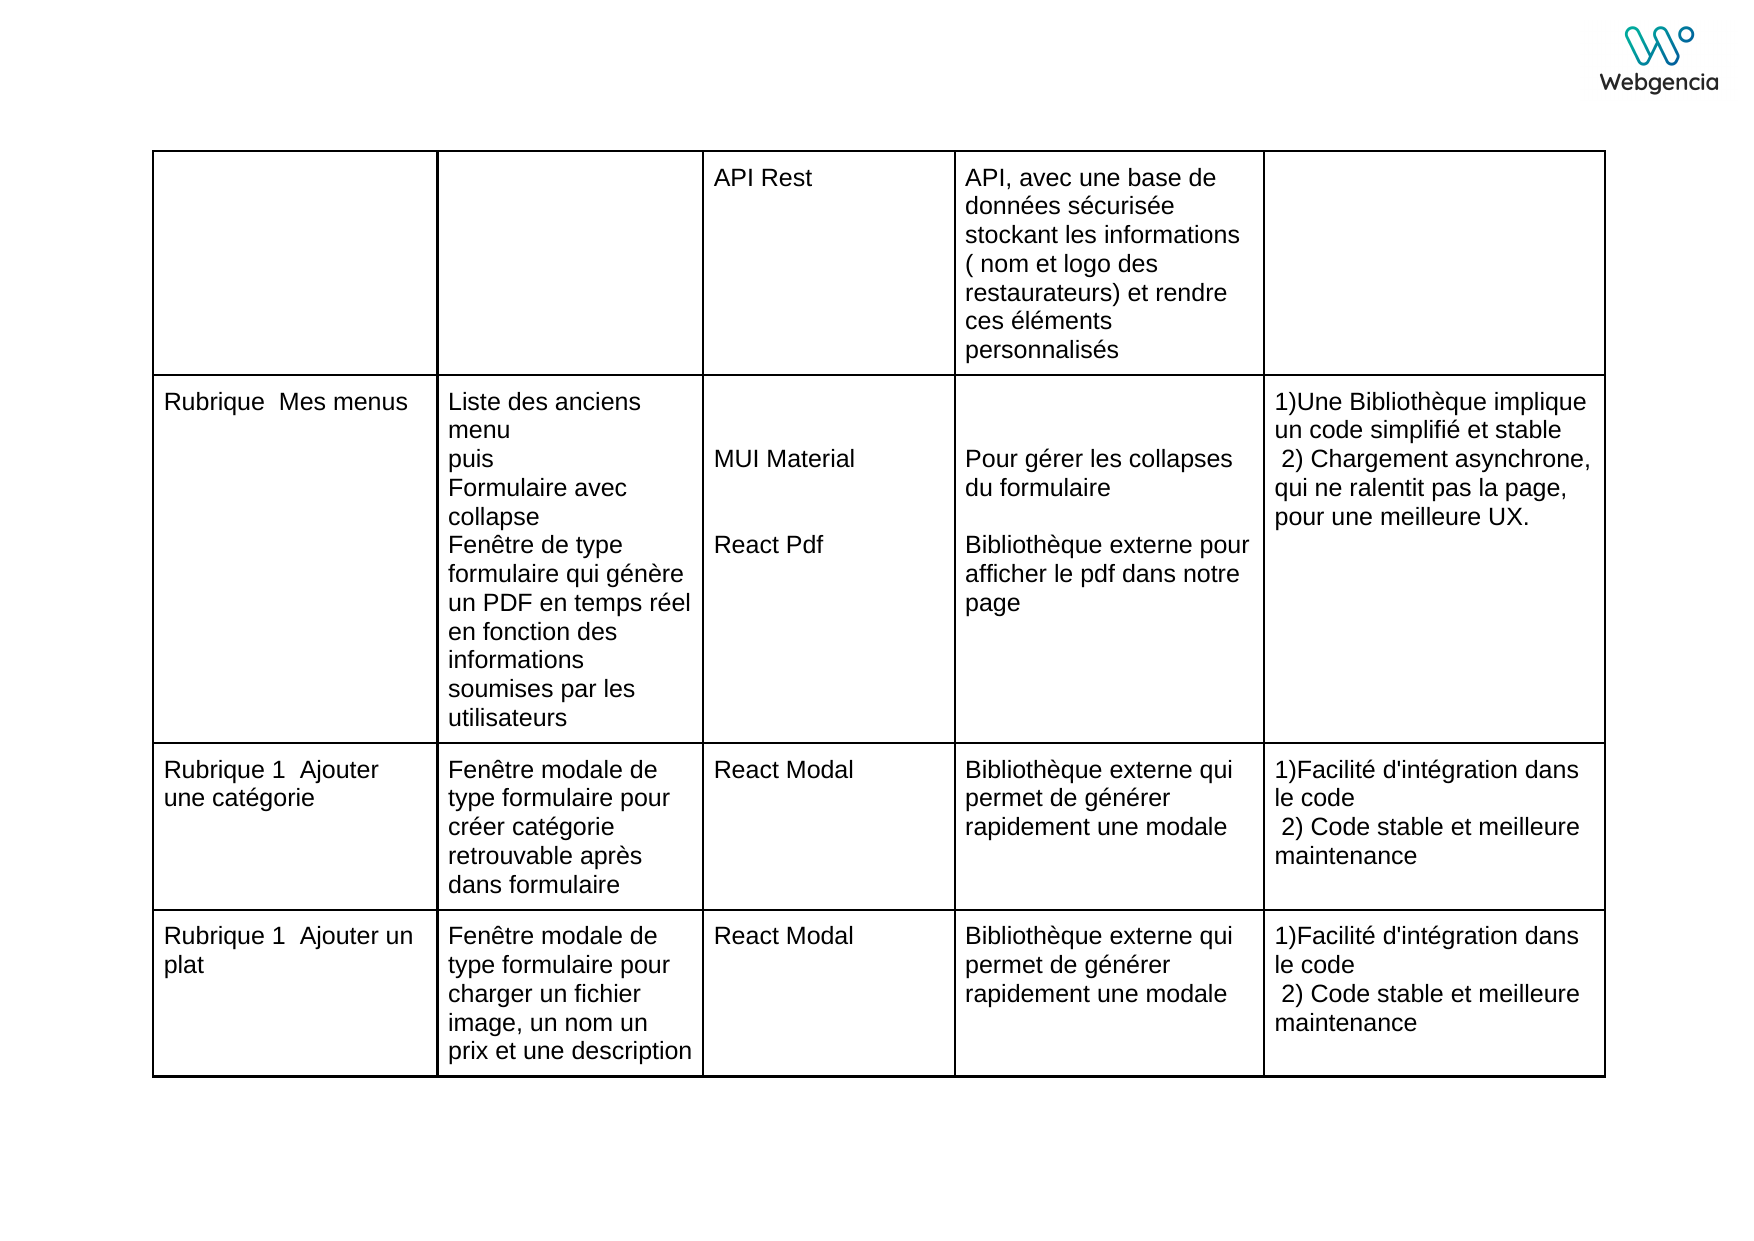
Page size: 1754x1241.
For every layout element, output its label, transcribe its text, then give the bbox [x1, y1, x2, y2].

table_cell Liste des anciens menu puis Formulaire avec collapse Fenêtre de type formulaire qui génère un PDF en temps réel en fonction des informations soumises par les utilisateurs [439, 376, 702, 742]
table_cell Fenêtre modale de type formulaire pour créer catégorie retrouvable après dans formulaire [439, 744, 702, 909]
table_cell API, avec une base de données sécurisée stockant les informations ( nom et logo des restaurateurs) et rendre ces éléments personnalisés [956, 152, 1263, 374]
table_cell Pour gérer les collapses du formulaire Bibliothèque externe pour afficher le pdf dans notre page [956, 376, 1263, 742]
table_cell Bibliothèque externe qui permet de générer rapidement une modale [956, 911, 1263, 1075]
table_cell API Rest [704, 152, 954, 374]
table_cell MUI Material React Pdf [704, 376, 954, 742]
table_cell Bibliothèque externe qui permet de générer rapidement une modale [956, 744, 1263, 909]
table_cell [439, 152, 702, 374]
table_cell React Modal [704, 911, 954, 1075]
table_cell Rubrique 1 Ajouter un plat [154, 911, 436, 1075]
picture [1580, 20, 1739, 101]
table_cell [154, 152, 436, 374]
table_cell React Modal [704, 744, 954, 909]
table_cell 1)Facilité d'intégration dans le code 2) Code stable et meilleure maintenance [1265, 744, 1604, 909]
table_cell Fenêtre modale de type formulaire pour charger un fichier image, un nom un prix et une description [439, 911, 702, 1075]
table_cell 1)Une Bibliothèque implique un code simplifié et stable 2) Chargement asynchrone, qui ne ralentit pas la page, pour une meilleure UX. [1265, 376, 1604, 742]
table_cell Rubrique Mes menus [154, 376, 436, 742]
table_cell 1)Facilité d'intégration dans le code 2) Code stable et meilleure maintenance [1265, 911, 1604, 1075]
table_cell Rubrique 1 Ajouter une catégorie [154, 744, 436, 909]
table_cell [1265, 152, 1604, 374]
